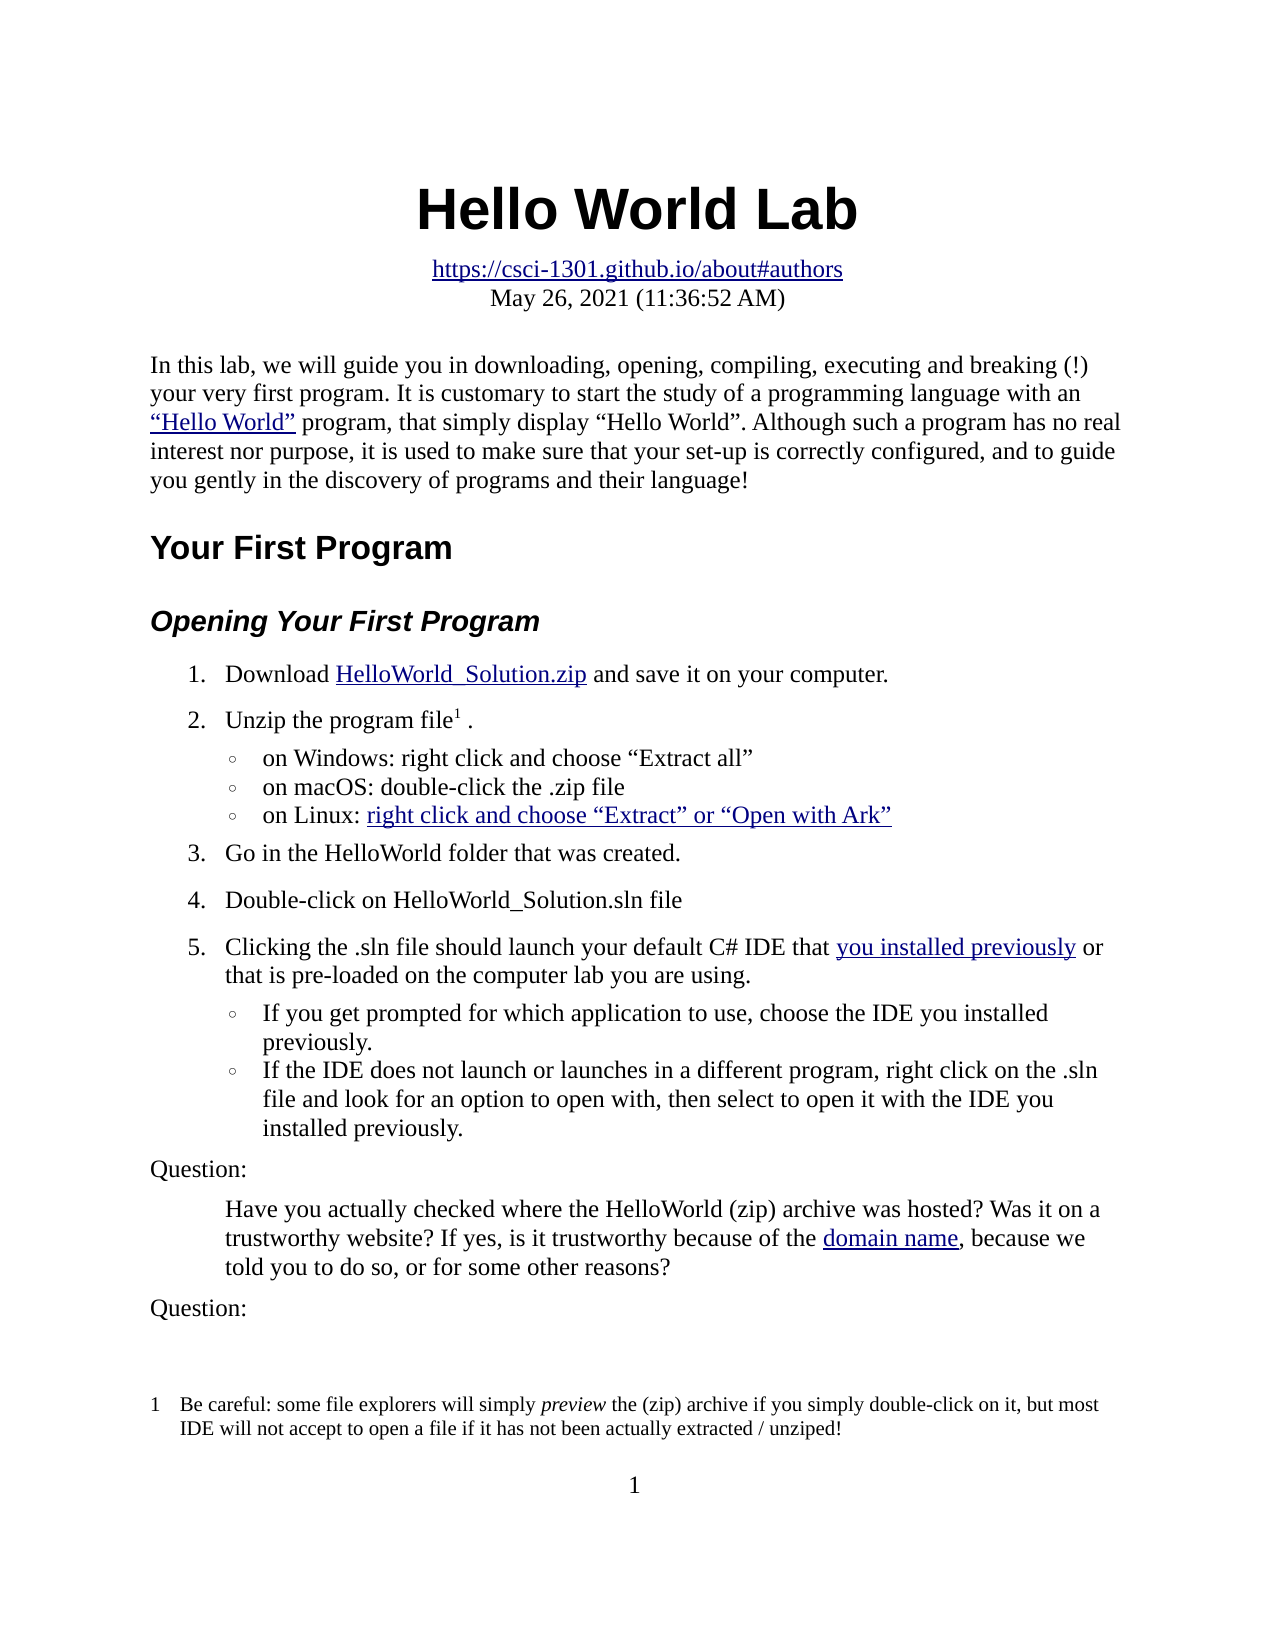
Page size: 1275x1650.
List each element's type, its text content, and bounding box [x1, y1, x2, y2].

list on Windows: right click and choose “Extract all” [225, 743, 1125, 772]
subtitle Opening Your First Program [150, 604, 1125, 637]
list If you get prompted for which application to use, choose the IDE you installed previously. [225, 998, 1125, 1056]
text Question: [150, 1293, 1125, 1321]
list Download HelloWorld_Solution.zip and save it on your computer. [187, 659, 1125, 687]
list on Linux: right click and choose “Extract” or “Open with Ark” [225, 801, 1125, 829]
list Go in the HelloWorld folder that was created. [187, 838, 1125, 867]
list Be careful: some file explorers will simply preview the (zip) archive if you simply double-click on it, but most IDE will not accept to open a file if it has not been actually extracted / unziped! [150, 1392, 1125, 1440]
list Unzip the program file . [187, 705, 1125, 734]
list If the IDE does not launch or launches in a different program, right click on the .sln file and look for an option to open with, then select to open it with the IDE you installed previously. [225, 1056, 1125, 1142]
list on macOS: double-click the .zip file [225, 772, 1125, 801]
text Have you actually checked where the HelloWorld (zip) archive was hosted? Was it on a trustworthy website? If yes, is it trustworthy because of the domain name, because we told you to do so, or for some other reasons? [225, 1194, 1125, 1281]
text https://csci-1301.github.io/about#authors [150, 254, 1125, 283]
text Question: [150, 1154, 1125, 1182]
list Double-click on HelloWorld_Solution.sln file [187, 885, 1125, 914]
subtitle Your First Program [150, 527, 1125, 566]
text May 26, 2021 (11:36:52 AM) [150, 283, 1125, 312]
text In this lab, we will guide you in downloading, opening, compiling, executing and breaking (!) your very first program. It is customary to start the study of a programming language with an “Hello World” program, that simply display “Hello World”. Although such a program has no real interest nor purpose, it is used to make sure that your set-up is correctly configured, and to guide you gently in the discovery of programs and their language! [150, 350, 1125, 493]
title Hello World Lab [150, 175, 1125, 242]
list Clicking the .sln file should launch your default C# IDE that you installed previously or that is pre-loaded on the computer lab you are using. [187, 932, 1125, 989]
